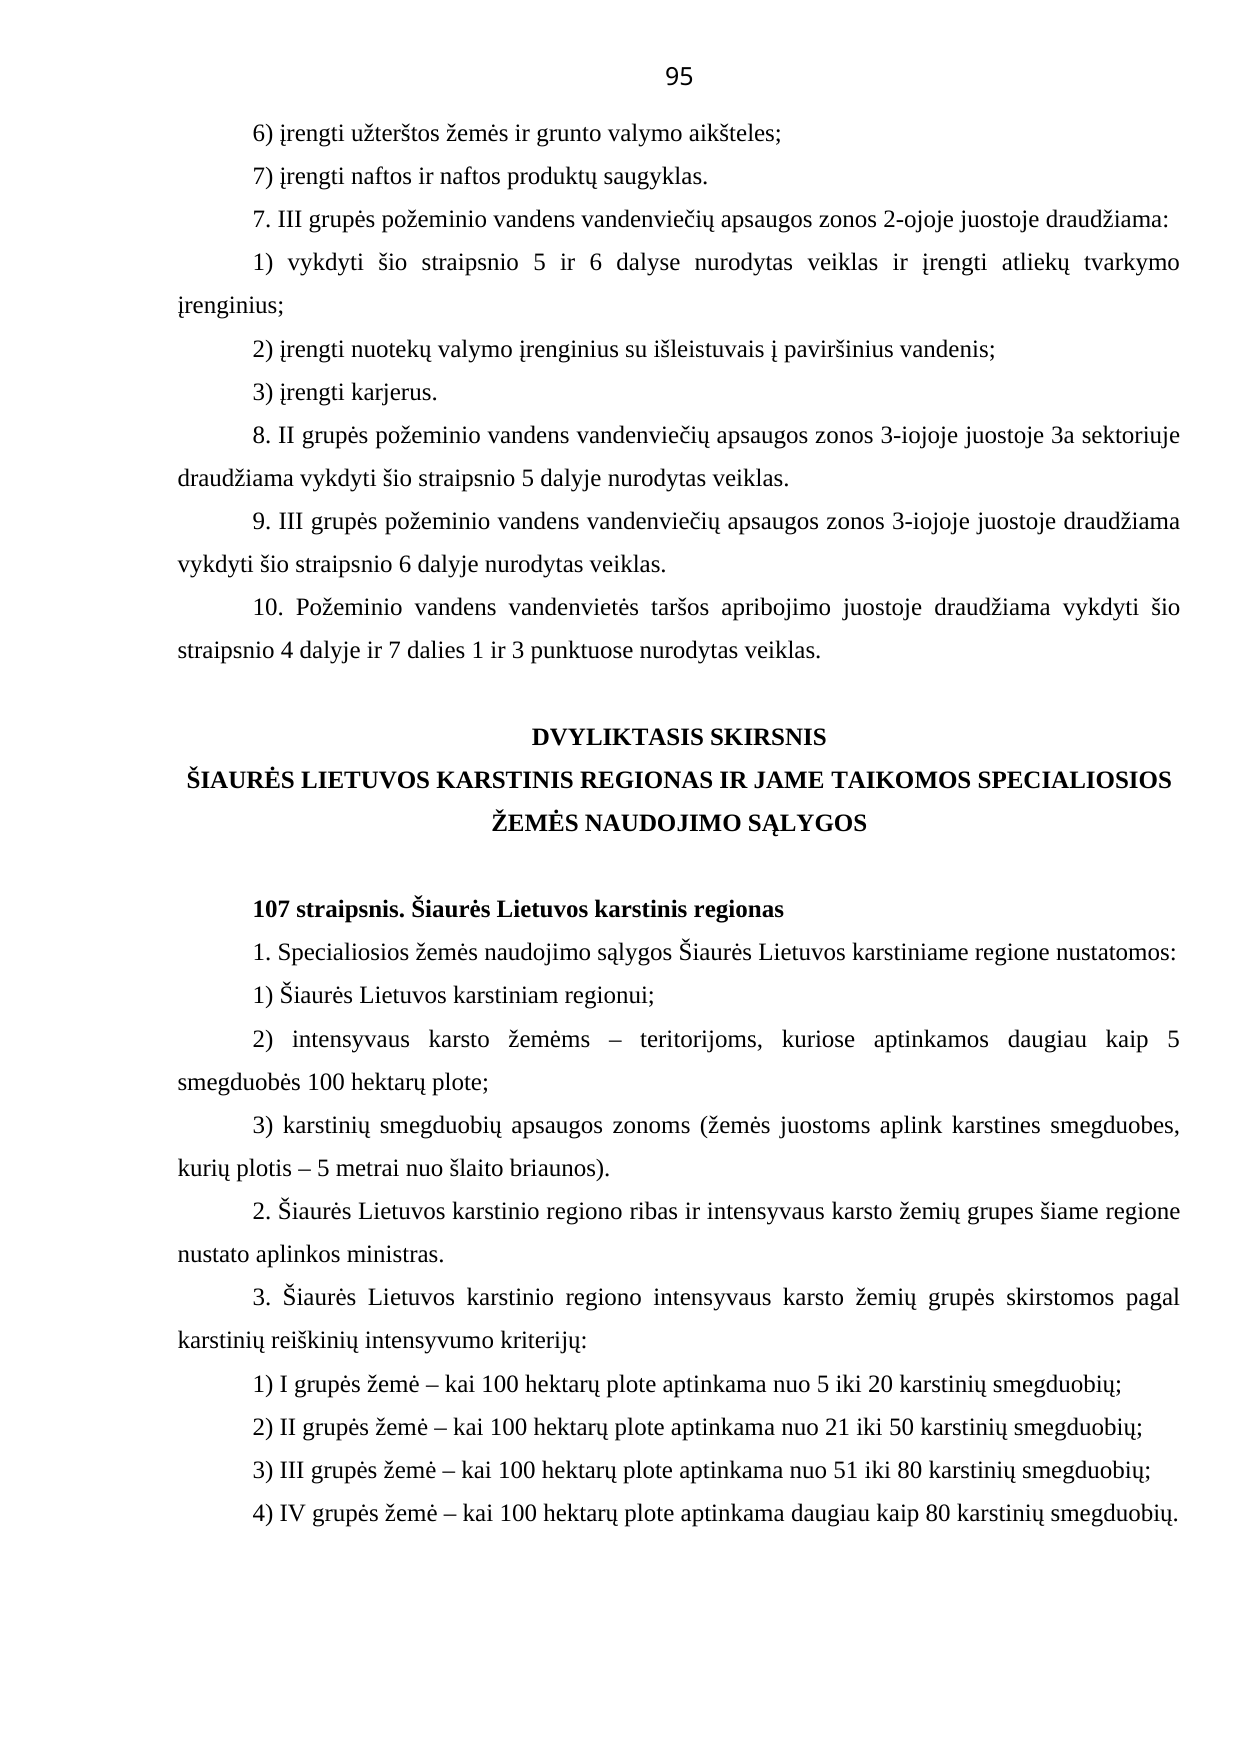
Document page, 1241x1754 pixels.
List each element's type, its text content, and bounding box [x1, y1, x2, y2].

text 3. Šiaurės Lietuvos karstinio regiono intensyvaus karsto žemių grupės skirstomos pagal karstinių reiškinių intensyvumo kriterijų: [177, 1282, 1181, 1354]
text 2. Šiaurės Lietuvos karstinio regiono ribas ir intensyvaus karsto žemių grupes šiame regione nustato aplinkos ministras. [177, 1196, 1181, 1268]
text 8. II grupės požeminio vandens vandenviečių apsaugos zonos 3-iojoje juostoje 3a sektoriuje draudžiama vykdyti šio straipsnio 5 dalyje nurodytas veiklas. [177, 420, 1181, 492]
text 1) Šiaurės Lietuvos karstiniam regionui; [177, 981, 1181, 1009]
text 6) įrengti užterštos žemės ir grunto valymo aikšteles; [177, 118, 1181, 147]
text ŠIAURĖS LIETUVOS KARSTINIS REGIONAS IR JAME TAIKOMOS SPECIALIOSIOS ŽEMĖS NAUDOJIMO SĄLYGOS [177, 765, 1181, 837]
text 2) įrengti nuotekų valymo įrenginius su išleistuvais į paviršinius vandenis; [177, 334, 1181, 362]
text 107 straipsnis. Šiaurės Lietuvos karstinis regionas [177, 894, 1181, 923]
text 2) intensyvaus karsto žemėms – teritorijoms, kuriose aptinkamos daugiau kaip 5 smegduobės 100 hektarų plote; [177, 1024, 1181, 1096]
text 3) karstinių smegduobių apsaugos zonoms (žemės juostoms aplink karstines smegduobes, kurių plotis – 5 metrai nuo šlaito briaunos). [177, 1110, 1181, 1182]
text 9. III grupės požeminio vandens vandenviečių apsaugos zonos 3-iojoje juostoje draudžiama vykdyti šio straipsnio 6 dalyje nurodytas veiklas. [177, 506, 1181, 578]
text 2) II grupės žemė – kai 100 hektarų plote aptinkama nuo 21 iki 50 karstinių smegduobių; [177, 1412, 1181, 1441]
text 3) įrengti karjerus. [177, 377, 1181, 406]
text 3) III grupės žemė – kai 100 hektarų plote aptinkama nuo 51 iki 80 karstinių smegduobių; [177, 1455, 1181, 1484]
text 1. Specialiosios žemės naudojimo sąlygos Šiaurės Lietuvos karstiniame regione nustatomos: [177, 937, 1181, 966]
text 7) įrengti naftos ir naftos produktų saugyklas. [177, 161, 1181, 190]
text 4) IV grupės žemė – kai 100 hektarų plote aptinkama daugiau kaip 80 karstinių smegduobių. [177, 1498, 1181, 1527]
text 10. Požeminio vandens vandenvietės taršos apribojimo juostoje draudžiama vykdyti šio straipsnio 4 dalyje ir 7 dalies 1 ir 3 punktuose nurodytas veiklas. [177, 592, 1181, 664]
text 1) I grupės žemė – kai 100 hektarų plote aptinkama nuo 5 iki 20 karstinių smegduobių; [177, 1369, 1181, 1397]
text DVYLIKTASIS SKIRSNIS [177, 722, 1181, 751]
text 1) vykdyti šio straipsnio 5 ir 6 dalyse nurodytas veiklas ir įrengti atliekų tvarkymo įrenginius; [177, 247, 1181, 319]
text 7. III grupės požeminio vandens vandenviečių apsaugos zonos 2-ojoje juostoje draudžiama: [177, 204, 1181, 233]
